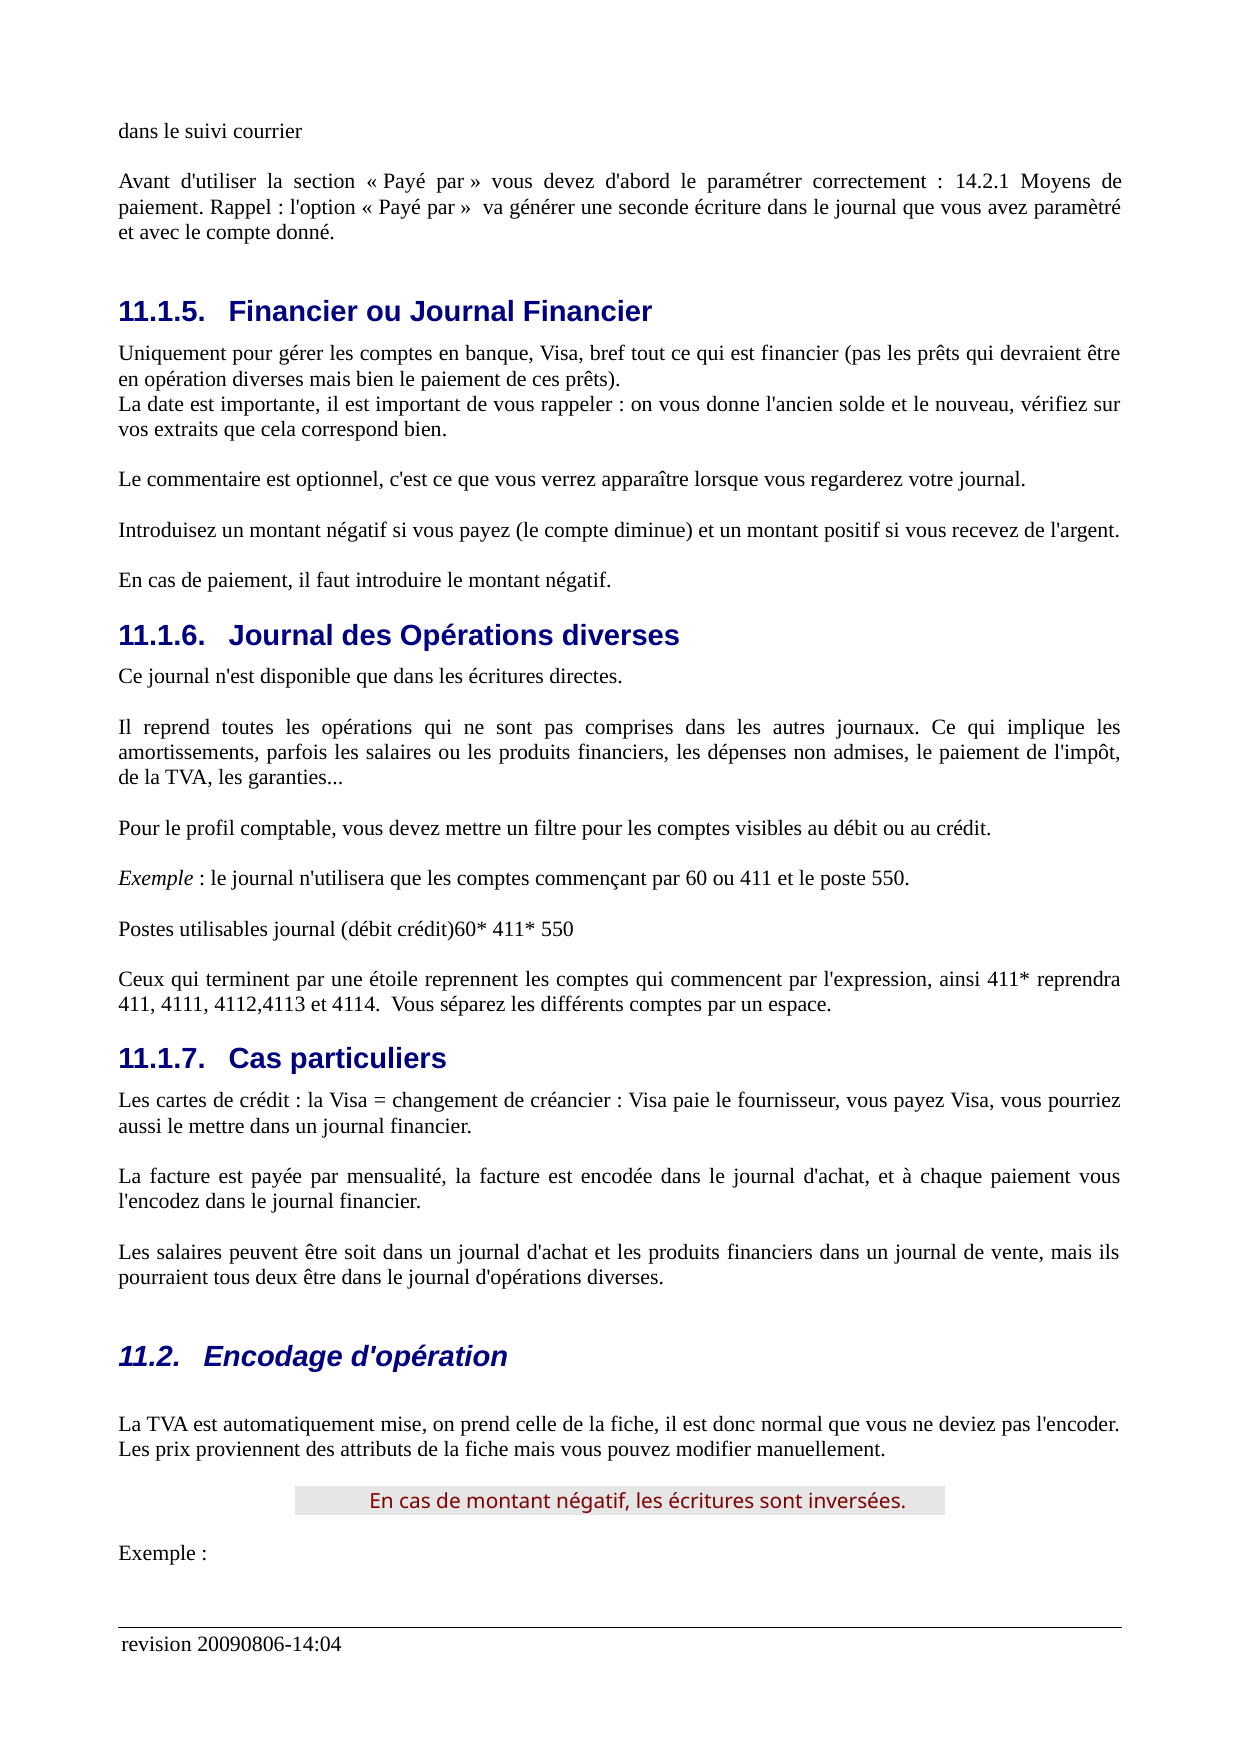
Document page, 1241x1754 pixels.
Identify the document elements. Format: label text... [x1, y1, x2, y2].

text La facture est payée par mensualité, la facture est encodée dans le journal d'achat, et à chaque paiement vous l'encodez dans le journal financier. [118, 1163, 1122, 1213]
text La date est importante, il est important de vous rappeler : on vous donne l'ancien solde et le nouveau, vérifiez sur vos extraits que cela correspond bien. [118, 391, 1122, 441]
text La TVA est automatiquement mise, on prend celle de la fiche, il est donc normal que vous ne deviez pas l'encoder. Les prix proviennent des attributs de la fiche mais vous pouvez modifier manuellement. [118, 1411, 1122, 1461]
text Postes utilisables journal (débit crédit)60* 411* 550 [118, 916, 1122, 941]
subtitle Financier ou Journal Financier [118, 294, 1122, 328]
text Il reprend toutes les opérations qui ne sont pas comprises dans les autres journaux. Ce qui implique les amortissements, parfois les salaires ou les produits financiers, les dépenses non admises, le paiement de l'impôt, de la TVA, les garanties... [118, 714, 1122, 789]
text Avant d'utiliser la section « Payé par » vous devez d'abord le paramétrer correctement : 14.2.1 Moyens de paiement. Rappel : l'option « Payé par » va générer une seconde écriture dans le journal que vous avez paramètré et avec le compte donné. [118, 168, 1122, 244]
subtitle Encodage d'opération [118, 1339, 1122, 1373]
text Exemple : le journal n'utilisera que les comptes commençant par 60 ou 411 et le poste 550. [118, 865, 1122, 890]
text Le commentaire est optionnel, c'est ce que vous verrez apparaître lorsque vous regarderez votre journal. [118, 466, 1122, 492]
text Introduisez un montant négatif si vous payez (le compte diminue) et un montant positif si vous recevez de l'argent. [118, 517, 1122, 542]
text dans le suivi courrier [118, 118, 1122, 143]
subtitle Journal des Opérations diverses [118, 617, 1122, 651]
text Les cartes de crédit : la Visa = changement de créancier : Visa paie le fournisseur, vous payez Visa, vous pourriez aussi le mettre dans un journal financier. [118, 1087, 1122, 1138]
text Uniquement pour gérer les comptes en banque, Visa, bref tout ce qui est financier (pas les prêts qui devraient être en opération diverses mais bien le paiement de ces prêts). [118, 340, 1122, 391]
text En cas de montant négatif, les écritures sont inversées. [295, 1486, 945, 1515]
text Exemple : [118, 1540, 1122, 1565]
text Ce journal n'est disponible que dans les écritures directes. [118, 663, 1122, 689]
subtitle Cas particuliers [118, 1041, 1122, 1075]
text Pour le profil comptable, vous devez mettre un filtre pour les comptes visibles au débit ou au crédit. [118, 815, 1122, 840]
text En cas de paiement, il faut introduire le montant négatif. [118, 567, 1122, 592]
text Ceux qui terminent par une étoile reprennent les comptes qui commencent par l'expression, ainsi 411* reprendra 411, 4111, 4112,4113 et 4114. Vous séparez les différents comptes par un espace. [118, 966, 1122, 1016]
text Les salaires peuvent être soit dans un journal d'achat et les produits financiers dans un journal de vente, mais ils pourraient tous deux être dans le journal d'opérations diverses. [118, 1239, 1122, 1289]
